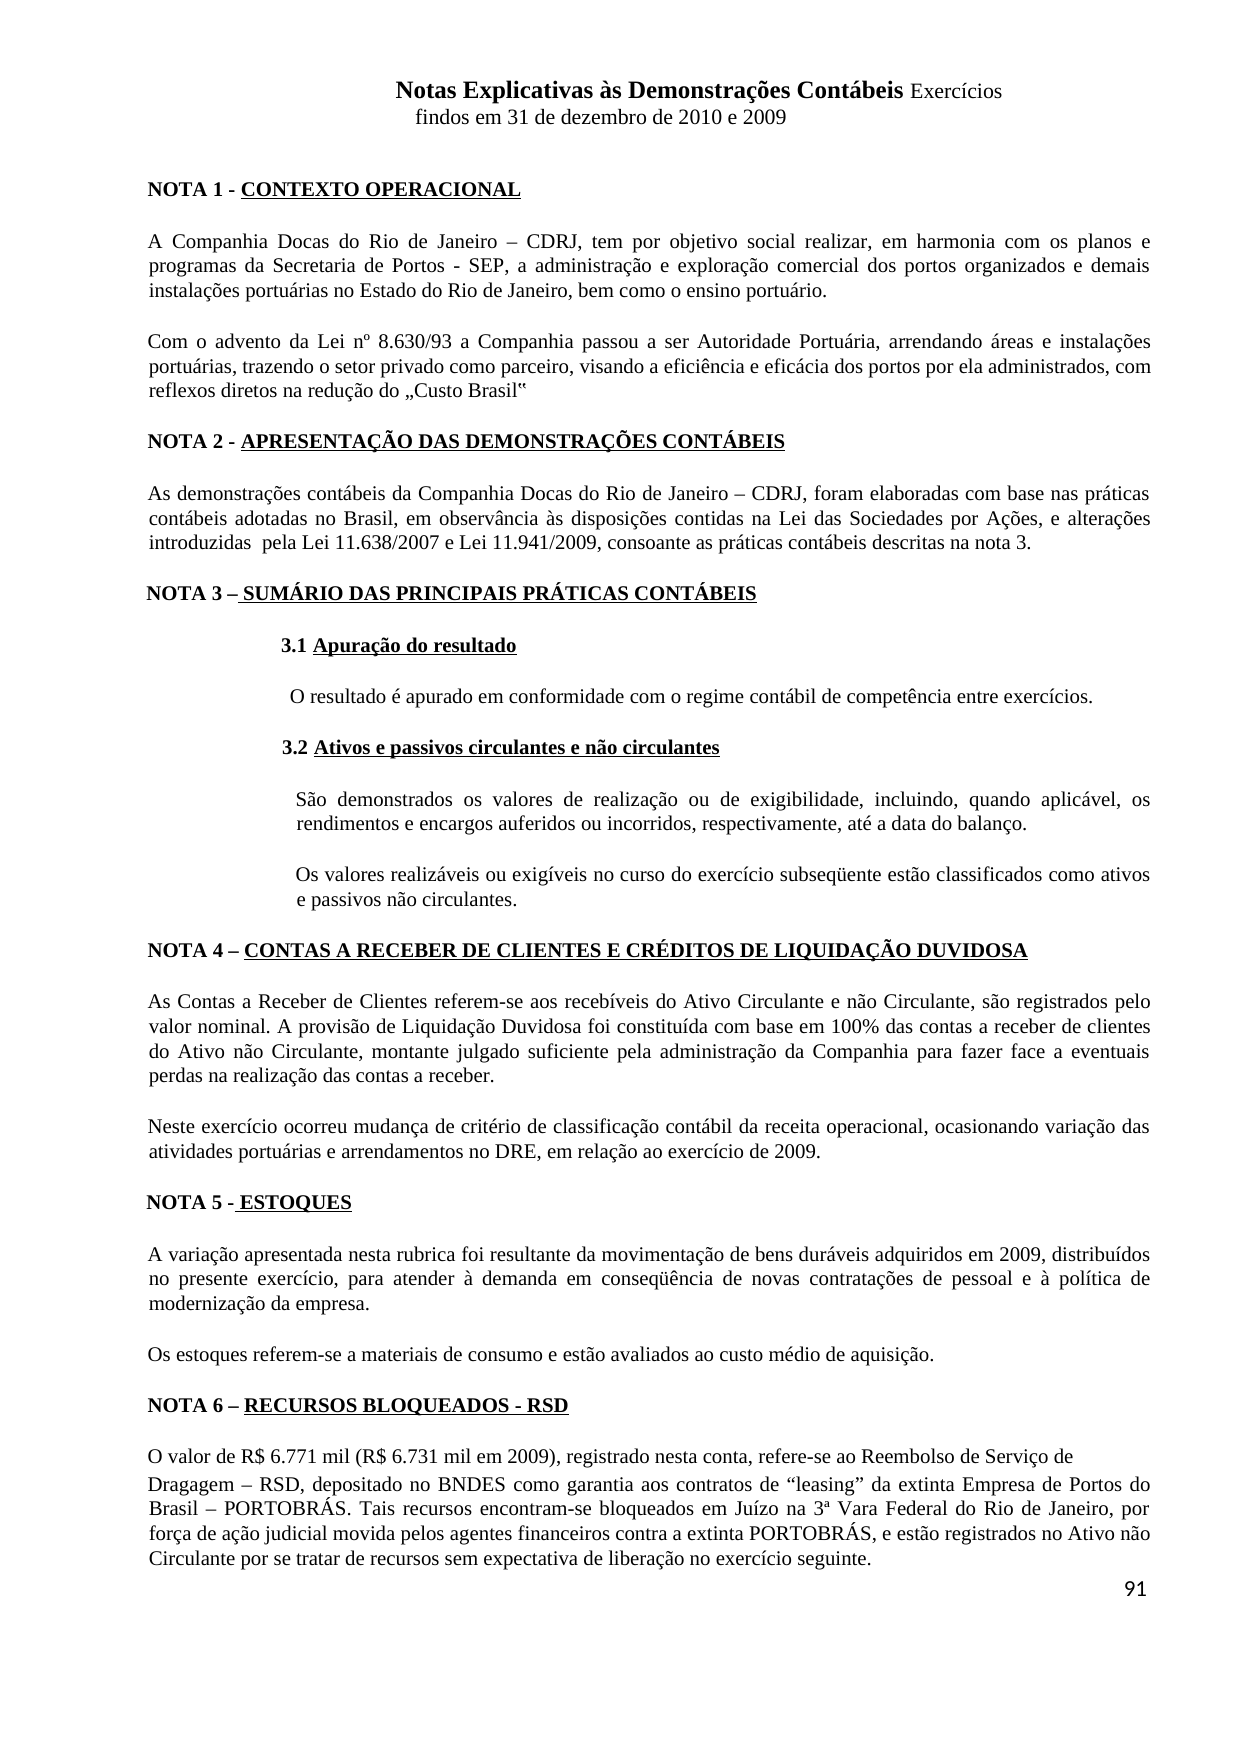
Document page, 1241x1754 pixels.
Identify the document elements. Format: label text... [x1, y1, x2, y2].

subtitle NOTA 2 - APRESENTAÇÃO DAS DEMONSTRAÇÕES CONTÁBEIS [147, 429, 1152, 453]
text Os valores realizáveis ou exigíveis no curso do exercício subseqüente estão classificados como ativos e passivos não circulantes. [295, 862, 1152, 911]
text Dragagem – RSD, depositado no BNDES como garantia aos contratos de “leasing” da extinta Empresa de Portos do Brasil – PORTOBRÁS. Tais recursos encontram-se bloqueados em Juízo na 3ª Vara Federal do Rio de Janeiro, por força de ação judicial movida pelos agentes financeiros contra a extinta PORTOBRÁS, e estão registrados no Ativo não Circulante por se tratar de recursos sem expectativa de liberação no exercício seguinte. [147, 1472, 1152, 1570]
text São demonstrados os valores de realização ou de exigibilidade, incluindo, quando aplicável, os rendimentos e encargos auferidos ou incorridos, respectivamente, até a data do balanço. [295, 787, 1152, 835]
text Notas Explicativas às Demonstrações Contábeis Exercícios findos em 31 de dezembro de 2010 e 2009 [395, 75, 1003, 129]
text NOTA 3 – SUMÁRIO DAS PRINCIPAIS PRÁTICAS CONTÁBEIS [146, 581, 1152, 605]
text O valor de R$ 6.771 mil (R$ 6.731 mil em 2009), registrado nesta conta, refere-se ao Reembolso de Serviço de [147, 1444, 1152, 1468]
text Os estoques referem-se a materiais de consumo e estão avaliados ao custo médio de aquisição. [147, 1342, 1152, 1366]
text 3.1 Apuração do resultado [281, 633, 1152, 657]
subtitle 3.2 Ativos e passivos circulantes e não circulantes [282, 735, 1152, 759]
text A Companhia Docas do Rio de Janeiro – CDRJ, tem por objetivo social realizar, em harmonia com os planos e programas da Secretaria de Portos - SEP, a administração e exploração comercial dos portos organizados e demais instalações portuárias no Estado do Rio de Janeiro, bem como o ensino portuário. [147, 229, 1152, 302]
subtitle NOTA 6 – RECURSOS BLOQUEADOS - RSD [147, 1393, 1152, 1417]
text Neste exercício ocorreu mudança de critério de classificação contábil da receita operacional, ocasionando variação das atividades portuárias e arrendamentos no DRE, em relação ao exercício de 2009. [147, 1114, 1152, 1163]
text O resultado é apurado em conformidade com o regime contábil de competência entre exercícios. [289, 684, 1152, 708]
text NOTA 5 - ESTOQUES [146, 1190, 1152, 1214]
subtitle NOTA 1 - CONTEXTO OPERACIONAL [147, 177, 1152, 201]
subtitle NOTA 4 – CONTAS A RECEBER DE CLIENTES E CRÉDITOS DE LIQUIDAÇÃO DUVIDOSA [147, 938, 1152, 962]
text A variação apresentada nesta rubrica foi resultante da movimentação de bens duráveis adquiridos em 2009, distribuídos no presente exercício, para atender à demanda em conseqüência de novas contratações de pessoal e à política de modernização da empresa. [147, 1241, 1152, 1315]
text As Contas a Receber de Clientes referem-se aos recebíveis do Ativo Circulante e não Circulante, são registrados pelo valor nominal. A provisão de Liquidação Duvidosa foi constituída com base em 100% das contas a receber de clientes do Ativo não Circulante, montante julgado suficiente pela administração da Companhia para fazer face a eventuais perdas na realização das contas a receber. [147, 989, 1152, 1087]
text As demonstrações contábeis da Companhia Docas do Rio de Janeiro – CDRJ, foram elaboradas com base nas práticas contábeis adotadas no Brasil, em observância às disposições contidas na Lei das Sociedades por Ações, e alterações introduzidas pela Lei 11.638/2007 e Lei 11.941/2009, consoante as práticas contábeis descritas na nota 3. [147, 481, 1152, 554]
text Com o advento da Lei nº 8.630/93 a Companhia passou a ser Autoridade Portuária, arrendando áreas e instalações portuárias, trazendo o setor privado como parceiro, visando a eficiência e eficácia dos portos por ela administrados, com reflexos diretos na redução do „Custo Brasil‟ [147, 329, 1152, 402]
